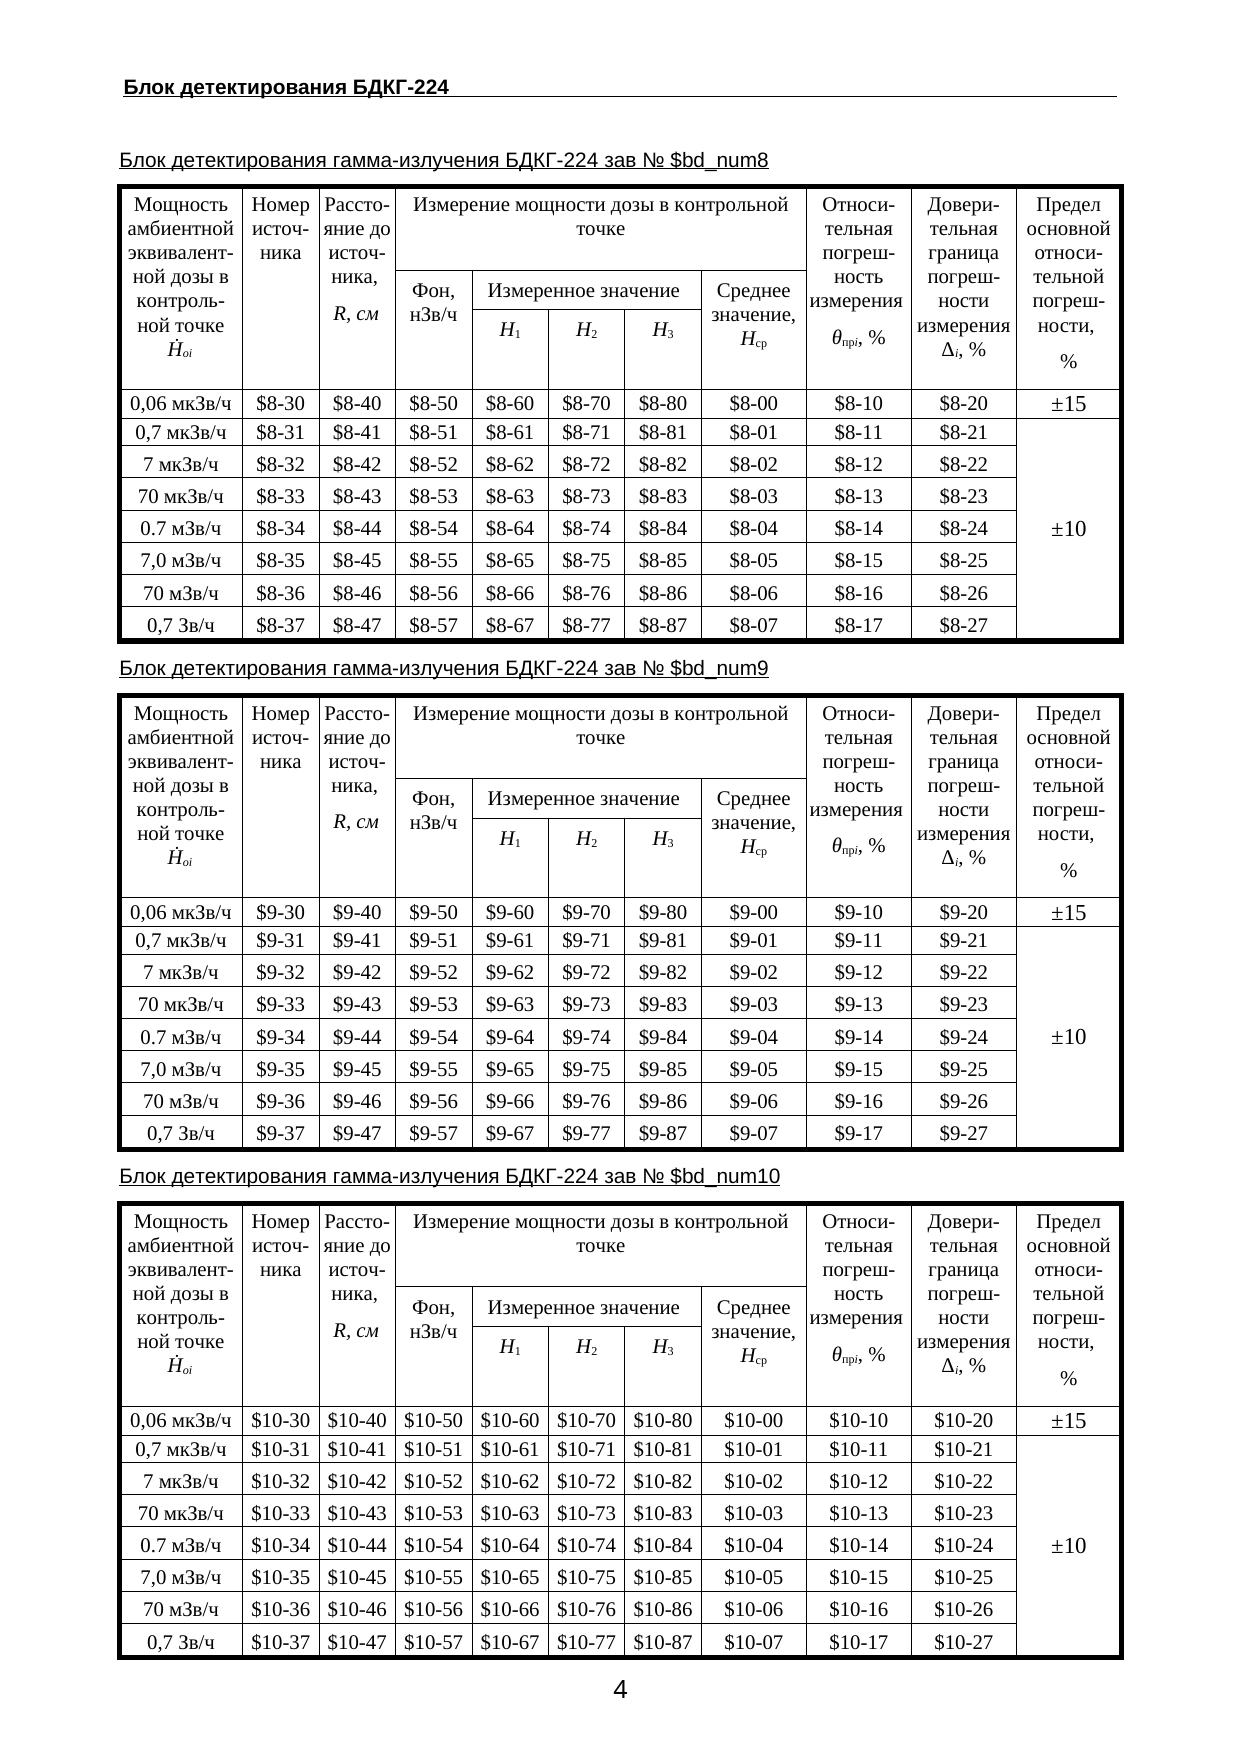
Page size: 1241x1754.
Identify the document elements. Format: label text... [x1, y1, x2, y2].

table_cell $8-13 [807, 478, 911, 509]
table_cell $9-41 [320, 927, 395, 953]
table_cell $10-33 [243, 1495, 319, 1526]
table_cell $9-14 [807, 1019, 911, 1050]
table_cell $9-56 [396, 1083, 472, 1114]
table_cell $10-55 [396, 1560, 472, 1591]
table_cell $8-86 [625, 575, 701, 606]
table_cell $8-83 [625, 478, 701, 509]
table_cell $8-85 [625, 543, 701, 574]
table_cell $9-15 [807, 1051, 911, 1082]
table_cell $10-82 [625, 1463, 701, 1494]
table_cell $10-61 [473, 1436, 548, 1462]
table_cell $9-55 [396, 1051, 472, 1082]
table_cell $10-04 [702, 1527, 806, 1558]
table_cell $10-25 [912, 1560, 1016, 1591]
table_cell $8-63 [473, 478, 548, 509]
table_cell $8-35 [243, 543, 319, 574]
table_cell $8-15 [807, 543, 911, 574]
table_cell $10-23 [912, 1495, 1016, 1526]
table_cell $9-50 [396, 898, 472, 926]
table_cell $8-02 [702, 446, 806, 477]
table_cell $10-22 [912, 1463, 1016, 1494]
table_cell ±10 [1017, 1436, 1119, 1655]
table_cell $8-22 [912, 446, 1016, 477]
table_cell 7 мкЗв/ч [122, 955, 242, 986]
table_cell $8-81 [625, 419, 701, 445]
table_cell $10-34 [243, 1527, 319, 1558]
table_cell 70 мЗв/ч [122, 575, 242, 606]
table_cell $8-30 [243, 390, 319, 418]
table_cell $8-72 [549, 446, 624, 477]
table_cell Рассто-яние до источ-ника, R, см [320, 1206, 395, 1406]
table_cell $10-66 [473, 1592, 548, 1623]
table_cell $10-54 [396, 1527, 472, 1558]
table_cell $8-71 [549, 419, 624, 445]
table_cell $8-52 [396, 446, 472, 477]
table_cell Фон, нЗв/ч [396, 1287, 472, 1406]
table_cell Номер источ-ника [243, 698, 319, 897]
table_cell 0.7 мЗв/ч [122, 1527, 242, 1558]
table_cell $10-11 [807, 1436, 911, 1462]
table_cell Относи-тельная погреш-ность измерения θпрi, % [807, 1206, 911, 1406]
table_cell Предел основной относи-тельной погреш-ности, % [1017, 1206, 1119, 1406]
table_cell $9-65 [473, 1051, 548, 1082]
table_cell $9-00 [702, 898, 806, 926]
table_cell $10-12 [807, 1463, 911, 1494]
table_cell $10-02 [702, 1463, 806, 1494]
table_cell $8-34 [243, 511, 319, 542]
table_cell $9-70 [549, 898, 624, 926]
table_cell $10-45 [320, 1560, 395, 1591]
table_cell 0,7 мкЗв/ч [122, 1436, 242, 1462]
table_cell $8-36 [243, 575, 319, 606]
table_cell $10-47 [320, 1624, 395, 1655]
table_cell $10-20 [912, 1407, 1016, 1435]
table_cell $10-70 [549, 1407, 624, 1435]
table_cell $9-36 [243, 1083, 319, 1114]
table_cell $10-76 [549, 1592, 624, 1623]
table_cell $8-67 [473, 607, 548, 638]
table_cell $8-20 [912, 390, 1016, 418]
table_cell $8-45 [320, 543, 395, 574]
table_cell $10-30 [243, 1407, 319, 1435]
table_cell $8-12 [807, 446, 911, 477]
table_cell $9-82 [625, 955, 701, 986]
table_cell $9-47 [320, 1116, 395, 1147]
table_cell $10-57 [396, 1624, 472, 1655]
table_cell $10-46 [320, 1592, 395, 1623]
table_cell $10-85 [625, 1560, 701, 1591]
table_cell $10-05 [702, 1560, 806, 1591]
table_cell Номер источ-ника [243, 1206, 319, 1406]
table_cell 0,06 мкЗв/ч [122, 390, 242, 418]
table_cell $9-22 [912, 955, 1016, 986]
table_cell 0,7 Зв/ч [122, 607, 242, 638]
table_cell $8-25 [912, 543, 1016, 574]
table_cell Номер источ-ника [243, 189, 319, 389]
table_cell ±10 [1017, 419, 1119, 638]
table_cell $10-74 [549, 1527, 624, 1558]
table_cell 7,0 мЗв/ч [122, 1051, 242, 1082]
table_cell $8-51 [396, 419, 472, 445]
table_cell $9-54 [396, 1019, 472, 1050]
table_cell $10-17 [807, 1624, 911, 1655]
table_cell Относи-тельная погреш-ность измерения θпрi, % [807, 698, 911, 897]
table_cell $9-07 [702, 1116, 806, 1147]
table_cell $8-17 [807, 607, 911, 638]
table_cell Измеренное значение [473, 779, 701, 818]
table_cell $8-61 [473, 419, 548, 445]
table_cell $9-25 [912, 1051, 1016, 1082]
table_cell $10-65 [473, 1560, 548, 1591]
table_cell Мощность амбиентной эквивалент-ной дозы в контроль-ной точке Ḣoi [122, 1206, 242, 1406]
table_cell $8-60 [473, 390, 548, 418]
table_cell H3 [625, 819, 701, 897]
table_cell Среднее значение, Hср [702, 779, 806, 897]
table_cell H1 [473, 310, 548, 389]
table_cell Довери-тельная граница погреш-ности измерения Δi, % [912, 698, 1016, 897]
table_cell $10-03 [702, 1495, 806, 1526]
table_cell $10-67 [473, 1624, 548, 1655]
table_cell H1 [473, 819, 548, 897]
table_cell $9-64 [473, 1019, 548, 1050]
table_cell $8-80 [625, 390, 701, 418]
table_cell $8-62 [473, 446, 548, 477]
table_cell $9-24 [912, 1019, 1016, 1050]
table_cell $8-32 [243, 446, 319, 477]
table_cell $10-83 [625, 1495, 701, 1526]
table_cell $10-13 [807, 1495, 911, 1526]
table_cell $10-43 [320, 1495, 395, 1526]
table_cell $9-63 [473, 987, 548, 1018]
table_cell $10-60 [473, 1407, 548, 1435]
table_cell Измерение мощности дозы в контрольной точке [396, 189, 806, 269]
table_cell $10-07 [702, 1624, 806, 1655]
table_cell $9-76 [549, 1083, 624, 1114]
table_cell $9-60 [473, 898, 548, 926]
table_cell Измеренное значение [473, 1287, 701, 1326]
table_cell $8-41 [320, 419, 395, 445]
table_cell ±15 [1017, 390, 1119, 418]
table_cell $10-75 [549, 1560, 624, 1591]
table_cell 7,0 мЗв/ч [122, 1560, 242, 1591]
table_cell $9-43 [320, 987, 395, 1018]
table_cell $9-21 [912, 927, 1016, 953]
table_cell $9-61 [473, 927, 548, 953]
table_cell $9-33 [243, 987, 319, 1018]
table_cell 70 мкЗв/ч [122, 987, 242, 1018]
table_cell $9-74 [549, 1019, 624, 1050]
table_cell $8-01 [702, 419, 806, 445]
table_cell $9-30 [243, 898, 319, 926]
table_cell $9-03 [702, 987, 806, 1018]
table_cell $9-05 [702, 1051, 806, 1082]
table_cell $9-51 [396, 927, 472, 953]
table_cell $9-75 [549, 1051, 624, 1082]
table_cell Предел основной относи-тельной погреш-ности, % [1017, 189, 1119, 389]
table_cell 0,7 Зв/ч [122, 1116, 242, 1147]
table_cell $9-06 [702, 1083, 806, 1114]
table_cell $10-14 [807, 1527, 911, 1558]
table_cell $10-00 [702, 1407, 806, 1435]
table_cell $8-04 [702, 511, 806, 542]
table_cell 0,06 мкЗв/ч [122, 1407, 242, 1435]
table_cell $10-21 [912, 1436, 1016, 1462]
table_header Блок детектирования гамма-излучения БДКГ-224 зав № $bd_num9 [119, 644, 1121, 692]
table_cell 0,7 мкЗв/ч [122, 419, 242, 445]
table_cell $10-31 [243, 1436, 319, 1462]
table_cell ±10 [1017, 927, 1119, 1147]
table_cell $9-46 [320, 1083, 395, 1114]
table_cell $8-26 [912, 575, 1016, 606]
table_cell $10-10 [807, 1407, 911, 1435]
table_cell 0,7 мкЗв/ч [122, 927, 242, 953]
table_cell H2 [549, 310, 624, 389]
table_cell $10-16 [807, 1592, 911, 1623]
table_cell $8-73 [549, 478, 624, 509]
table_cell $9-53 [396, 987, 472, 1018]
table_cell $9-40 [320, 898, 395, 926]
table_cell Мощность амбиентной эквивалент-ной дозы в контроль-ной точке Ḣoi [122, 698, 242, 897]
table_cell $8-82 [625, 446, 701, 477]
table_cell 7,0 мЗв/ч [122, 543, 242, 574]
table_cell ±15 [1017, 1407, 1119, 1435]
table_cell 70 мЗв/ч [122, 1592, 242, 1623]
table_cell $10-53 [396, 1495, 472, 1526]
table_cell $10-36 [243, 1592, 319, 1623]
table_cell $9-11 [807, 927, 911, 953]
table_cell $9-87 [625, 1116, 701, 1147]
table_cell $10-81 [625, 1436, 701, 1462]
table_cell $10-44 [320, 1527, 395, 1558]
table_cell $9-13 [807, 987, 911, 1018]
table_cell $10-40 [320, 1407, 395, 1435]
table_cell $9-26 [912, 1083, 1016, 1114]
table_cell $9-32 [243, 955, 319, 986]
table_cell $9-67 [473, 1116, 548, 1147]
table_cell $8-03 [702, 478, 806, 509]
table_cell $9-20 [912, 898, 1016, 926]
table_cell 70 мкЗв/ч [122, 478, 242, 509]
table_cell $8-46 [320, 575, 395, 606]
table_cell 0.7 мЗв/ч [122, 511, 242, 542]
table_cell $8-65 [473, 543, 548, 574]
table_cell $10-37 [243, 1624, 319, 1655]
table_cell H2 [549, 1327, 624, 1406]
table_cell $8-16 [807, 575, 911, 606]
table_cell $10-32 [243, 1463, 319, 1494]
table_cell Измеренное значение [473, 271, 701, 309]
table_cell $8-40 [320, 390, 395, 418]
table_cell Среднее значение, Hср [702, 1287, 806, 1406]
table_cell Довери-тельная граница погреш-ности измерения Δi, % [912, 1206, 1016, 1406]
table_cell $8-76 [549, 575, 624, 606]
table_cell $8-23 [912, 478, 1016, 509]
table_cell H1 [473, 1327, 548, 1406]
table_cell Фон, нЗв/ч [396, 271, 472, 389]
table_cell 7 мкЗв/ч [122, 446, 242, 477]
table_header Блок детектирования гамма-излучения БДКГ-224 зав № $bd_num8 [119, 135, 1121, 184]
table_cell $9-66 [473, 1083, 548, 1114]
table_cell 0.7 мЗв/ч [122, 1019, 242, 1050]
table_cell $9-80 [625, 898, 701, 926]
table_cell $10-86 [625, 1592, 701, 1623]
table_cell $8-54 [396, 511, 472, 542]
table_cell Мощность амбиентной эквивалент-ной дозы в контроль-ной точке Ḣoi [122, 189, 242, 389]
table_cell $10-50 [396, 1407, 472, 1435]
table_cell $9-77 [549, 1116, 624, 1147]
table_cell $8-66 [473, 575, 548, 606]
table_cell $8-53 [396, 478, 472, 509]
table_cell $8-74 [549, 511, 624, 542]
table_cell $10-26 [912, 1592, 1016, 1623]
table_cell $8-70 [549, 390, 624, 418]
table_cell $9-04 [702, 1019, 806, 1050]
table_header Блок детектирования гамма-излучения БДКГ-224 зав № $bd_num10 [119, 1152, 1121, 1201]
table_cell $8-11 [807, 419, 911, 445]
table_cell $10-64 [473, 1527, 548, 1558]
table_cell $9-72 [549, 955, 624, 986]
table_cell 7 мкЗв/ч [122, 1463, 242, 1494]
table_cell H2 [549, 819, 624, 897]
table_cell $9-27 [912, 1116, 1016, 1147]
table_cell $8-75 [549, 543, 624, 574]
table_cell $10-41 [320, 1436, 395, 1462]
table_cell Измерение мощности дозы в контрольной точке [396, 698, 806, 778]
table_cell $8-14 [807, 511, 911, 542]
table_cell $10-06 [702, 1592, 806, 1623]
table_cell $9-62 [473, 955, 548, 986]
table_cell $9-02 [702, 955, 806, 986]
table_cell $9-17 [807, 1116, 911, 1147]
table_cell $10-24 [912, 1527, 1016, 1558]
table_cell $10-77 [549, 1624, 624, 1655]
table_cell $10-87 [625, 1624, 701, 1655]
table_cell $8-87 [625, 607, 701, 638]
table_cell Довери-тельная граница погреш-ности измерения Δi, % [912, 189, 1016, 389]
table_cell $8-07 [702, 607, 806, 638]
table_cell $9-83 [625, 987, 701, 1018]
table_cell $10-01 [702, 1436, 806, 1462]
table_cell 70 мкЗв/ч [122, 1495, 242, 1526]
table_cell $9-81 [625, 927, 701, 953]
table_cell $9-37 [243, 1116, 319, 1147]
table_cell Предел основной относи-тельной погреш-ности, % [1017, 698, 1119, 897]
table_cell $9-34 [243, 1019, 319, 1050]
table_cell $9-23 [912, 987, 1016, 1018]
table_cell $10-72 [549, 1463, 624, 1494]
table_cell $9-86 [625, 1083, 701, 1114]
table_cell $8-21 [912, 419, 1016, 445]
table_cell $8-10 [807, 390, 911, 418]
table_cell $9-01 [702, 927, 806, 953]
table_cell $8-33 [243, 478, 319, 509]
table_cell $8-00 [702, 390, 806, 418]
table_cell $8-42 [320, 446, 395, 477]
table_cell $8-84 [625, 511, 701, 542]
table_cell H3 [625, 310, 701, 389]
table_cell $9-57 [396, 1116, 472, 1147]
table_cell $9-84 [625, 1019, 701, 1050]
table_cell $10-56 [396, 1592, 472, 1623]
table_cell 0,06 мкЗв/ч [122, 898, 242, 926]
table_cell Измерение мощности дозы в контрольной точке [396, 1206, 806, 1286]
table_cell $10-51 [396, 1436, 472, 1462]
table_cell Рассто-яние до источ-ника, R, см [320, 698, 395, 897]
table_cell $8-37 [243, 607, 319, 638]
table_cell Рассто-яние до источ-ника, R, см [320, 189, 395, 389]
table_cell $10-62 [473, 1463, 548, 1494]
table_cell $8-56 [396, 575, 472, 606]
table_cell $8-77 [549, 607, 624, 638]
table_cell $10-84 [625, 1527, 701, 1558]
table_cell $9-35 [243, 1051, 319, 1082]
table_cell $8-47 [320, 607, 395, 638]
table_cell $10-15 [807, 1560, 911, 1591]
table_cell $8-06 [702, 575, 806, 606]
table_cell $8-24 [912, 511, 1016, 542]
table_cell $8-43 [320, 478, 395, 509]
table_cell $8-44 [320, 511, 395, 542]
table_cell $9-12 [807, 955, 911, 986]
table_cell $9-44 [320, 1019, 395, 1050]
table_cell $9-73 [549, 987, 624, 1018]
table_cell $9-31 [243, 927, 319, 953]
table_cell $10-42 [320, 1463, 395, 1494]
table_cell $8-05 [702, 543, 806, 574]
table_cell $10-27 [912, 1624, 1016, 1655]
table_cell Фон, нЗв/ч [396, 779, 472, 897]
table_cell $10-63 [473, 1495, 548, 1526]
table_cell $9-52 [396, 955, 472, 986]
table_cell $10-35 [243, 1560, 319, 1591]
table_cell $8-55 [396, 543, 472, 574]
table_cell $10-80 [625, 1407, 701, 1435]
table_cell Относи-тельная погреш-ность измерения θпрi, % [807, 189, 911, 389]
table_cell $8-64 [473, 511, 548, 542]
table_cell $10-52 [396, 1463, 472, 1494]
table_cell 0,7 Зв/ч [122, 1624, 242, 1655]
table_cell Среднее значение, Hср [702, 271, 806, 389]
table_cell $10-71 [549, 1436, 624, 1462]
table_cell $9-10 [807, 898, 911, 926]
table_cell $9-85 [625, 1051, 701, 1082]
table_cell $8-31 [243, 419, 319, 445]
table_cell 70 мЗв/ч [122, 1083, 242, 1114]
table_cell $9-45 [320, 1051, 395, 1082]
table_cell $10-73 [549, 1495, 624, 1526]
table_cell $8-50 [396, 390, 472, 418]
table_cell $9-71 [549, 927, 624, 953]
table_cell $8-57 [396, 607, 472, 638]
table_cell $9-42 [320, 955, 395, 986]
table_cell $9-16 [807, 1083, 911, 1114]
table_cell H3 [625, 1327, 701, 1406]
table_cell ±15 [1017, 898, 1119, 926]
table_cell $8-27 [912, 607, 1016, 638]
